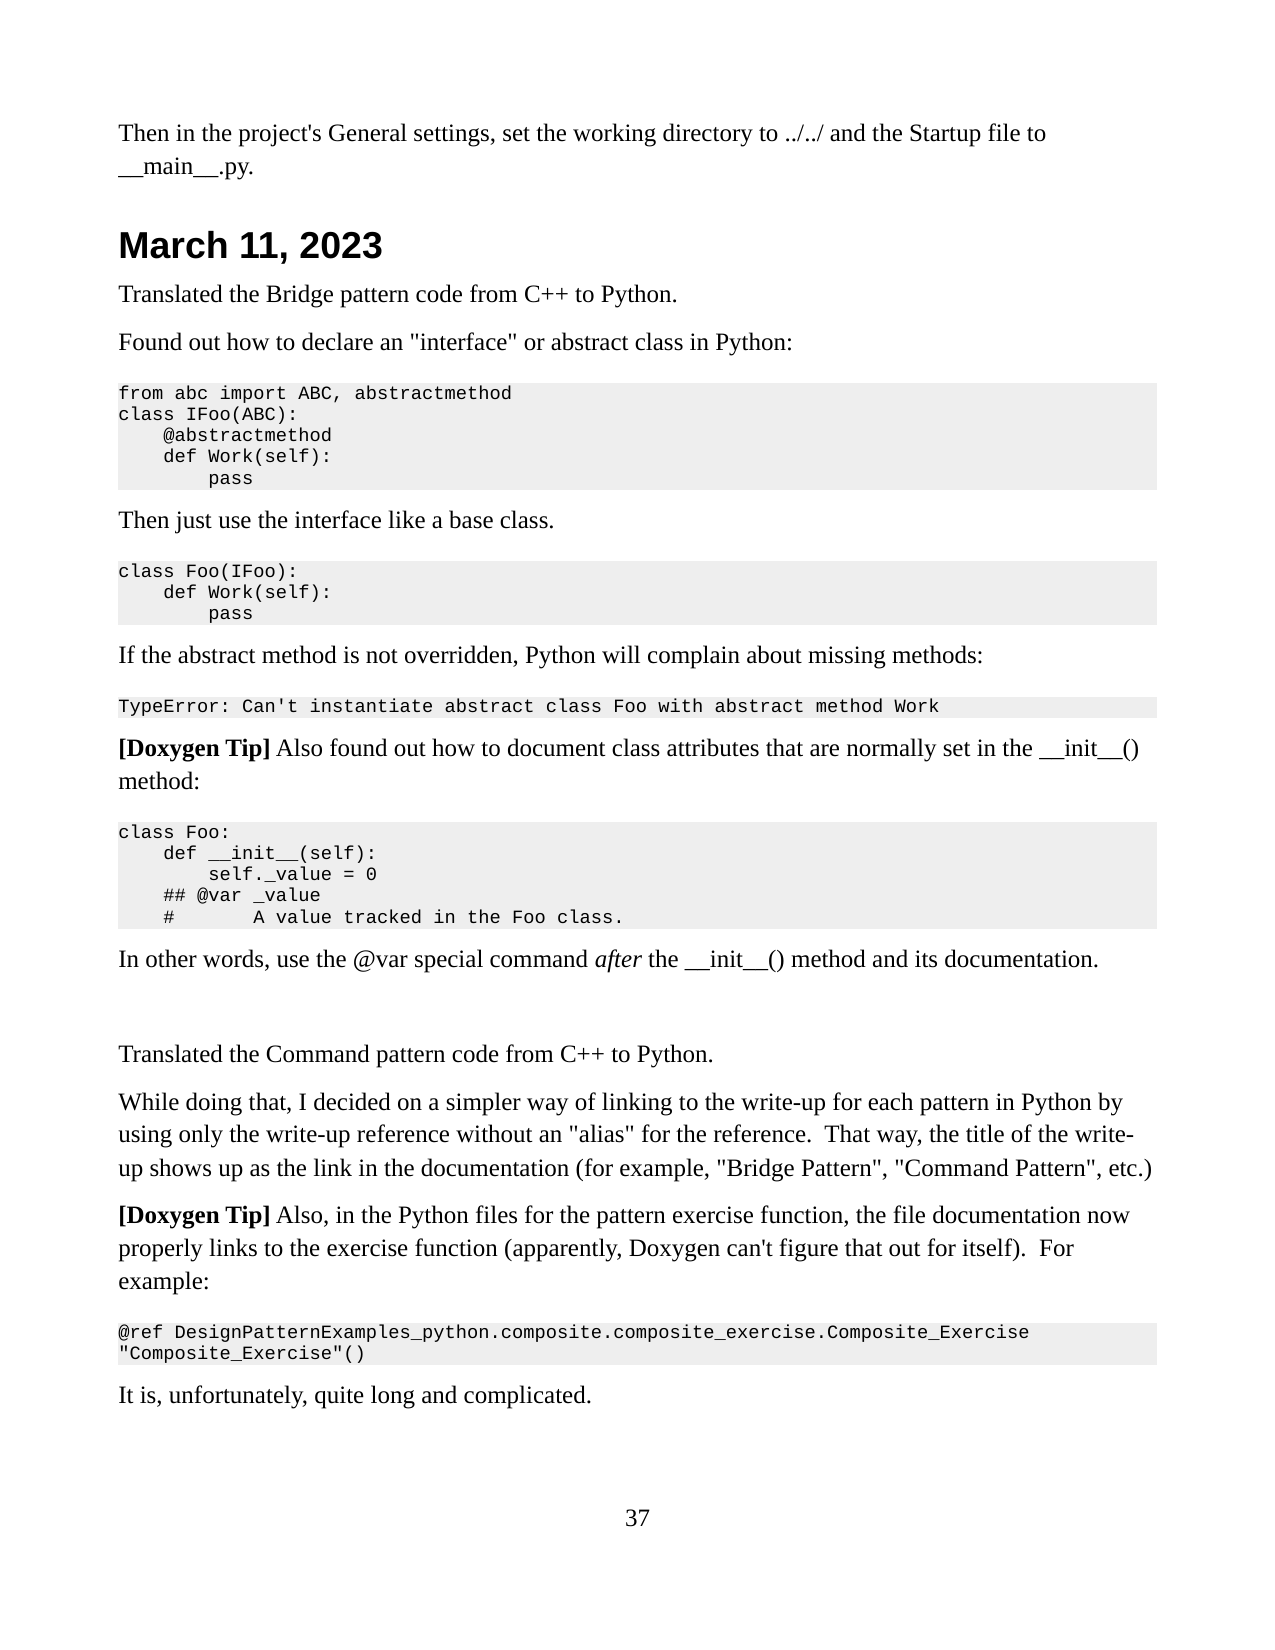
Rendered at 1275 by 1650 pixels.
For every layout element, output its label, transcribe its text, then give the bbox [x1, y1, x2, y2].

text It is, unfortunately, quite long and complicated. [118, 1380, 1157, 1409]
text from abc import ABC, abstractmethod [118, 383, 1157, 405]
text def __init__(self): [118, 844, 1157, 865]
text pass [118, 468, 1157, 490]
text # A value tracked in the Foo class. [118, 907, 1157, 929]
text class Foo(IFoo): [118, 561, 1157, 583]
text Translated the Command pattern code from C++ to Python. [118, 1039, 1157, 1068]
text def Work(self): [118, 447, 1157, 468]
text class IFoo(ABC): [118, 405, 1157, 426]
text If the abstract method is not overridden, Python will complain about missing methods: [118, 640, 1157, 669]
text class Foo: [118, 822, 1157, 844]
subtitle March 11, 2023 [118, 224, 1157, 267]
text @ref DesignPatternExamples_python.composite.composite_exercise.Composite_Exercise "Composite_Exercise"() [118, 1323, 1157, 1365]
text TypeError: Can't instantiate abstract class Foo with abstract method Work [118, 697, 1157, 718]
text Translated the Bridge pattern code from C++ to Python. [118, 279, 1157, 308]
text @abstractmethod [118, 426, 1157, 447]
text def Work(self): [118, 583, 1157, 604]
text While doing that, I decided on a simpler way of linking to the write-up for each pattern in Python by using only the write-up reference without an "alias" for the reference. That way, the title of the write-up shows up as the link in the documentation (for example, "Bridge Pattern", "Command Pattern", etc.) [118, 1087, 1157, 1181]
text In other words, use the @var special command after the __init__() method and its documentation. [118, 944, 1157, 972]
text self._value = 0 [118, 865, 1157, 886]
text [Doxygen Tip] Also, in the Python files for the pattern exercise function, the file documentation now properly links to the exercise function (apparently, Doxygen can't figure that out for itself). For example: [118, 1200, 1157, 1295]
text [Doxygen Tip] Also found out how to document class attributes that are normally set in the __init__() method: [118, 733, 1157, 795]
text ## @var _value [118, 886, 1157, 907]
text Found out how to declare an "interface" or abstract class in Python: [118, 327, 1157, 356]
text Then just use the interface like a base class. [118, 505, 1157, 533]
text Then in the project's General settings, set the working directory to ../../ and the Startup file to __main__.py. [118, 118, 1157, 180]
text pass [118, 604, 1157, 625]
